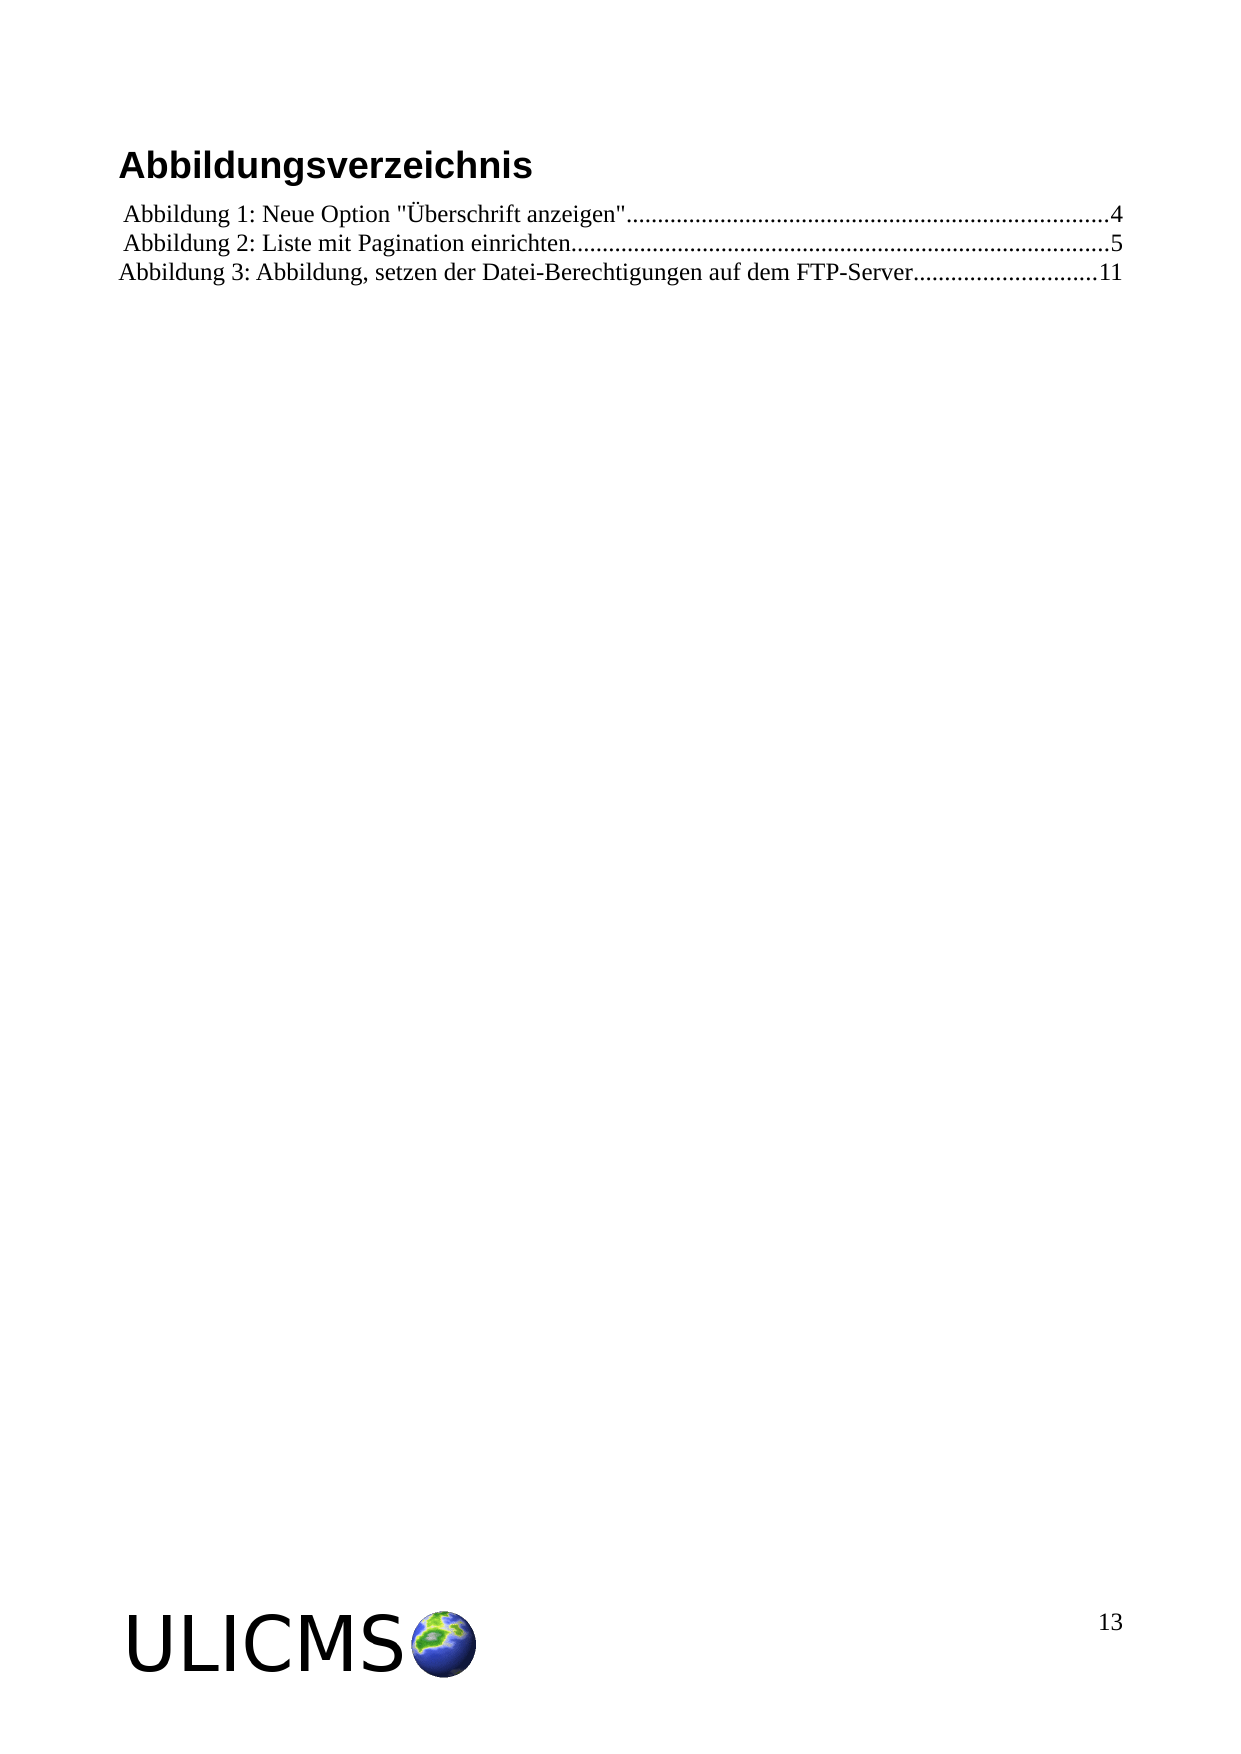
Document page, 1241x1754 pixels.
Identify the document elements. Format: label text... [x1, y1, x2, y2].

picture [118, 1607, 479, 1681]
text Abbildung 2: Liste mit Pagination einrichten 5 [118, 228, 1123, 257]
text Abbildung 3: Abbildung, setzen der Datei-Berechtigungen auf dem FTP-Server 11 [118, 257, 1123, 286]
text Abbildung 1: Neue Option "Überschrift anzeigen" 4 [118, 199, 1123, 228]
subtitle Abbildungsverzeichnis [118, 143, 1123, 187]
